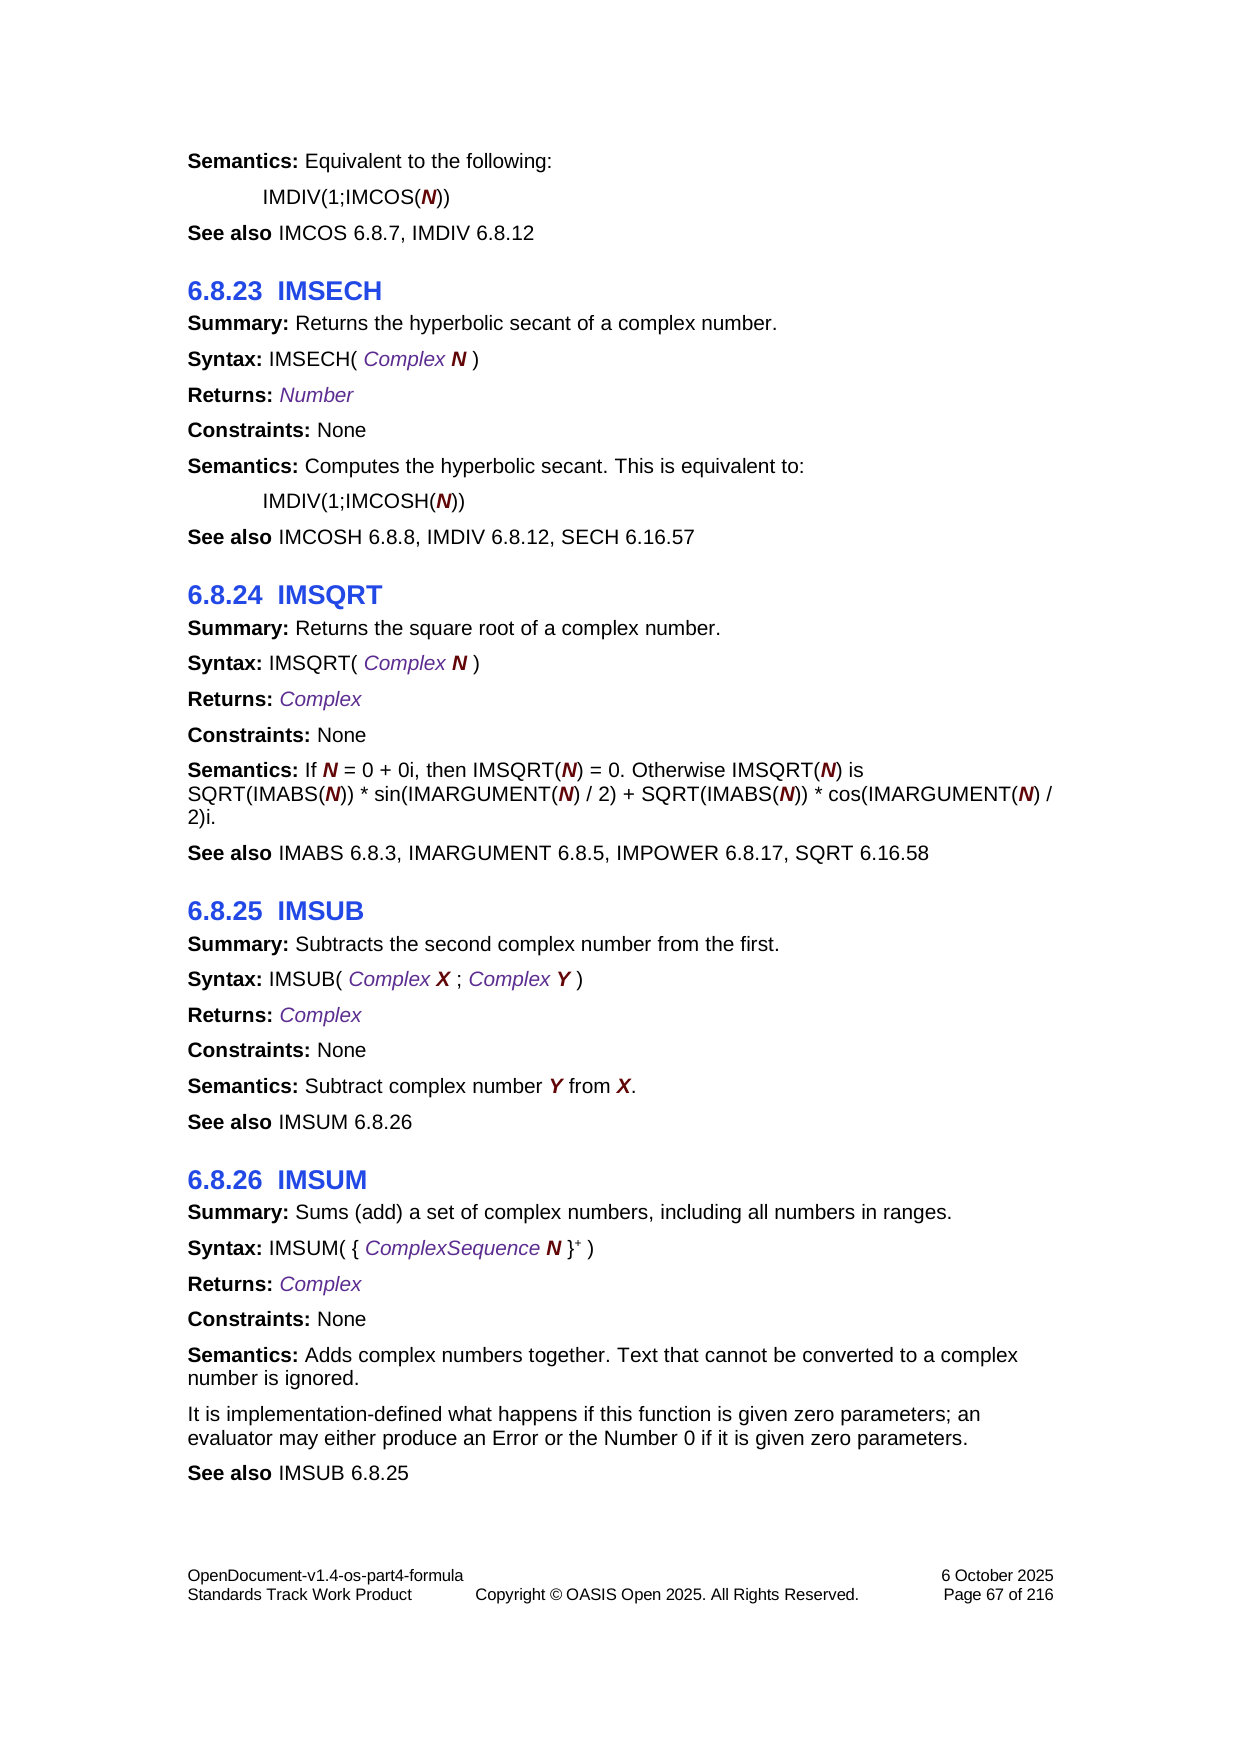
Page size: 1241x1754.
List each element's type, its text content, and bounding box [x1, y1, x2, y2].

subtitle IMSECH [187, 276, 1053, 306]
text Summary: Returns the hyperbolic secant of a complex number. [187, 312, 1053, 335]
text Semantics: Equivalent to the following: [187, 150, 1053, 173]
text See also IMSUB 6.8.25 [187, 1462, 1053, 1485]
text Constraints: None [187, 1308, 1053, 1331]
text It is implementation-defined what happens if this function is given zero parameters; an evaluator may either produce an Error or the Number 0 if it is given zero parameters. [187, 1402, 1053, 1449]
text IMDIV(1;IMCOS(N)) [187, 186, 1053, 209]
subtitle IMSUB [187, 896, 1053, 926]
text Semantics: Subtract complex number Y from X. [187, 1074, 1053, 1098]
text Summary: Sums (add) a set of complex numbers, including all numbers in ranges. [187, 1201, 1053, 1224]
text See also IMCOS 6.8.7, IMDIV 6.8.12 [187, 221, 1053, 245]
text Syntax: IMSUM( { ComplexSequence N }+ ) [187, 1236, 1053, 1260]
text Semantics: Adds complex numbers together. Text that cannot be converted to a complex number is ignored. [187, 1343, 1053, 1390]
text Constraints: None [187, 419, 1053, 442]
subtitle IMSQRT [187, 580, 1053, 610]
text Summary: Subtracts the second complex number from the first. [187, 932, 1053, 956]
text Syntax: IMSUB( Complex X ; Complex Y ) [187, 968, 1053, 991]
text Constraints: None [187, 723, 1053, 747]
text Semantics: If N = 0 + 0i, then IMSQRT(N) = 0. Otherwise IMSQRT(N) is SQRT(IMABS(N)) * sin(IMARGUMENT(N) / 2) + SQRT(IMABS(N)) * cos(IMARGUMENT(N) / 2)i. [187, 759, 1053, 829]
text Summary: Returns the square root of a complex number. [187, 616, 1053, 640]
text IMDIV(1;IMCOSH(N)) [187, 490, 1053, 513]
text Returns: Complex [187, 1272, 1053, 1296]
text Semantics: Computes the hyperbolic secant. This is equivalent to: [187, 454, 1053, 478]
text Syntax: IMSECH( Complex N ) [187, 347, 1053, 371]
text Returns: Complex [187, 687, 1053, 711]
text Syntax: IMSQRT( Complex N ) [187, 652, 1053, 675]
text Returns: Number [187, 383, 1053, 407]
subtitle IMSUM [187, 1165, 1053, 1195]
text See also IMABS 6.8.3, IMARGUMENT 6.8.5, IMPOWER 6.8.17, SQRT 6.16.58 [187, 841, 1053, 865]
text See also IMCOSH 6.8.8, IMDIV 6.8.12, SECH 6.16.57 [187, 526, 1053, 549]
text Returns: Complex [187, 1003, 1053, 1027]
text Constraints: None [187, 1039, 1053, 1062]
text See also IMSUM 6.8.26 [187, 1110, 1053, 1134]
